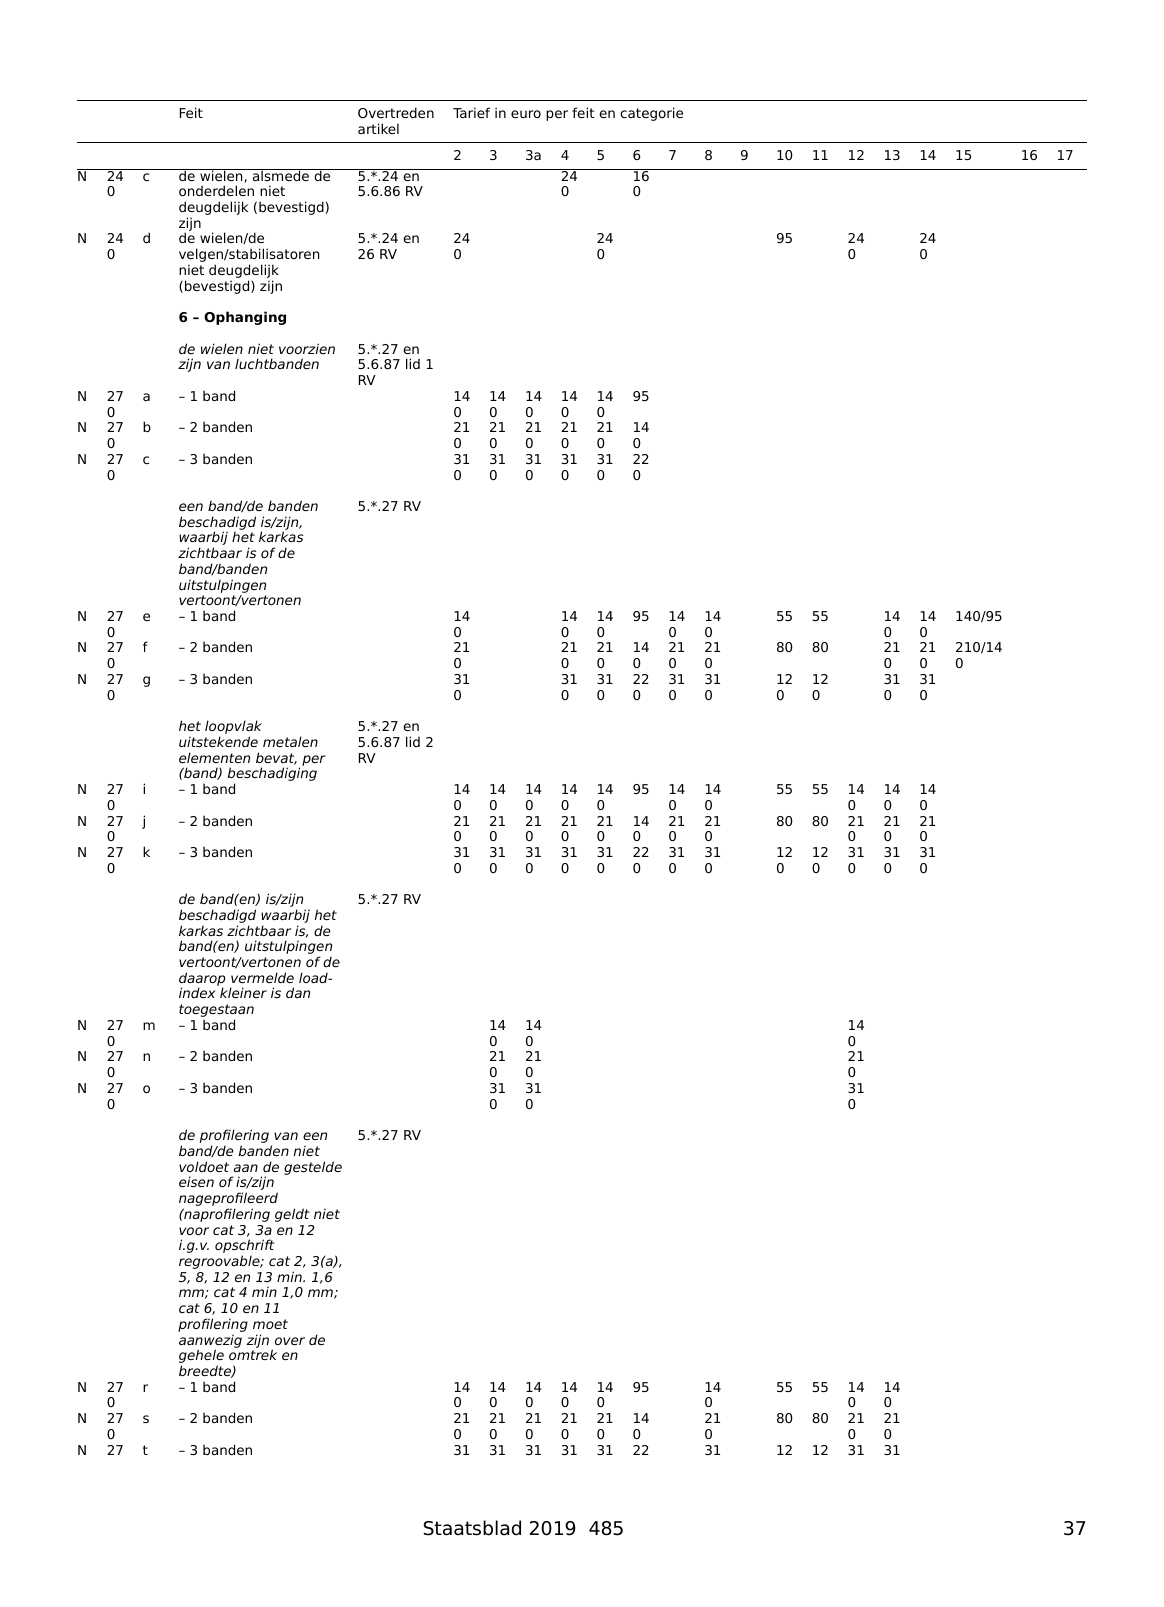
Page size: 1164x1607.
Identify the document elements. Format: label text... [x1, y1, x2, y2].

table_cell [877, 389, 913, 420]
table_cell [806, 170, 841, 231]
table_cell [698, 499, 734, 609]
table_cell – 3 banden [172, 672, 352, 703]
table_cell [1015, 1018, 1051, 1049]
table_cell 140 [626, 1411, 662, 1442]
table_cell [483, 609, 519, 640]
table_cell 270 [101, 452, 136, 483]
table_cell N [77, 609, 101, 640]
table_cell [1051, 609, 1087, 640]
table_cell [591, 1112, 626, 1128]
table_cell [1015, 231, 1051, 294]
table_cell [447, 892, 483, 1018]
table_cell [591, 703, 626, 719]
table_cell 80 [806, 1411, 841, 1442]
table_cell [841, 483, 877, 499]
table_cell [1051, 294, 1087, 310]
table_cell 240 [591, 231, 626, 294]
table_cell [949, 1049, 1015, 1081]
table_cell [1015, 1081, 1051, 1112]
table_cell 140 [877, 782, 913, 813]
table_cell 14 [913, 143, 949, 168]
table_cell [1015, 609, 1051, 640]
table_cell 210 [483, 1411, 519, 1442]
table_cell d [136, 231, 172, 294]
table_cell [626, 483, 662, 499]
table_cell [352, 672, 447, 703]
table_cell de band(en) is/zijn beschadigd waarbij het karkas zichtbaar is, de band(en) uitstulpingen vertoont/vertonen of de daarop vermelde load-index kleiner is dan toegestaan [172, 892, 352, 1018]
table_cell 270 [101, 845, 136, 876]
table_cell [591, 1018, 626, 1049]
table_cell [770, 719, 806, 782]
table_cell [77, 310, 101, 326]
table_cell 140 [483, 389, 519, 420]
table_header Feit [172, 101, 352, 142]
table_cell 5.*.27 en 5.6.87 lid 1 RV [352, 341, 447, 389]
table_cell [734, 1443, 770, 1458]
table_cell [555, 231, 591, 294]
table_cell [77, 1128, 101, 1379]
table_cell 210 [447, 640, 483, 672]
table_cell [949, 420, 1015, 452]
table_cell [770, 703, 806, 719]
table_cell [1015, 813, 1051, 845]
table_cell N [77, 1018, 101, 1049]
table_cell [662, 294, 698, 310]
table_cell [662, 310, 698, 326]
table_cell – 1 band [172, 389, 352, 420]
table_cell 240 [101, 231, 136, 294]
table_cell 210 [519, 1049, 555, 1081]
table_cell [949, 845, 1015, 876]
table_cell [949, 231, 1015, 294]
table_cell [519, 609, 555, 640]
table_cell [352, 782, 447, 813]
table_cell 55 [806, 1380, 841, 1411]
table_cell 240 [913, 231, 949, 294]
table_cell [555, 1081, 591, 1112]
table_cell 31 [519, 1443, 555, 1458]
table_cell 10 [770, 143, 806, 168]
table_cell [101, 326, 136, 341]
table_cell j [136, 813, 172, 845]
table_cell [877, 341, 913, 389]
table_cell 270 [101, 1380, 136, 1411]
table_cell [698, 719, 734, 782]
table_cell [841, 389, 877, 420]
table_cell [519, 640, 555, 672]
table_cell o [136, 1081, 172, 1112]
table_cell [877, 231, 913, 294]
table_cell [841, 876, 877, 892]
table_cell [949, 876, 1015, 892]
table_cell [1051, 813, 1087, 845]
table_cell [352, 1112, 447, 1128]
table_cell 3 [483, 143, 519, 168]
table_cell 310 [591, 452, 626, 483]
table_cell [913, 499, 949, 609]
table_cell [913, 483, 949, 499]
table_cell [447, 294, 483, 310]
table_cell N [77, 1443, 101, 1458]
table_cell [913, 892, 949, 1018]
table_cell [770, 452, 806, 483]
table_cell r [136, 1380, 172, 1411]
table_cell [913, 326, 949, 341]
table_cell [1015, 1128, 1051, 1379]
table_cell [734, 609, 770, 640]
table_cell [101, 876, 136, 892]
table_cell [555, 1018, 591, 1049]
table_cell 140 [626, 420, 662, 452]
table_cell [913, 719, 949, 782]
table_cell 16 [1015, 143, 1051, 168]
table_cell [662, 876, 698, 892]
table_cell 310 [841, 1081, 877, 1112]
table_cell N [77, 389, 101, 420]
table_cell [734, 420, 770, 452]
table_cell [698, 231, 734, 294]
table_header Tarief in euro per feit en categorie [447, 101, 1087, 142]
table_cell 140 [591, 782, 626, 813]
table_cell [519, 294, 555, 310]
table_cell 270 [101, 782, 136, 813]
table_cell 310 [447, 845, 483, 876]
table_cell [1051, 499, 1087, 609]
table_cell [734, 310, 770, 326]
table_cell [591, 719, 626, 782]
table_cell 270 [101, 389, 136, 420]
table_cell [352, 389, 447, 420]
table_cell [101, 1112, 136, 1128]
table_cell [591, 876, 626, 892]
table_cell [949, 1411, 1015, 1442]
table_cell [806, 892, 841, 1018]
table_cell 140 [555, 389, 591, 420]
table_cell [770, 876, 806, 892]
table_cell 210 [841, 1411, 877, 1442]
table_cell [806, 294, 841, 310]
table_cell [806, 499, 841, 609]
table_cell 55 [770, 782, 806, 813]
table_cell [352, 483, 447, 499]
table_cell [877, 719, 913, 782]
table_cell [1051, 640, 1087, 672]
table_cell [770, 170, 806, 231]
table_cell [734, 452, 770, 483]
table_cell [101, 341, 136, 389]
table_cell 210 [698, 640, 734, 672]
table_cell [1051, 782, 1087, 813]
table_cell 140 [913, 609, 949, 640]
table_cell 210 [913, 640, 949, 672]
table_cell [949, 1018, 1015, 1049]
table_cell [101, 143, 136, 168]
table_cell [626, 719, 662, 782]
table_cell [483, 1128, 519, 1379]
table_cell [698, 420, 734, 452]
table_cell [698, 876, 734, 892]
table_cell [519, 310, 555, 326]
table_cell 31 [555, 1443, 591, 1458]
table_cell i [136, 782, 172, 813]
table_cell – 3 banden [172, 845, 352, 876]
table_cell 140 [913, 782, 949, 813]
table_cell [949, 389, 1015, 420]
table_cell 210 [591, 420, 626, 452]
table_cell 140 [555, 609, 591, 640]
table_cell 5.*.27 en 5.6.87 lid 2 RV [352, 719, 447, 782]
table_cell [1051, 1380, 1087, 1411]
table_cell 12 [841, 143, 877, 168]
table_cell [841, 341, 877, 389]
table_cell [913, 1411, 949, 1442]
table_cell 140 [841, 1018, 877, 1049]
table_cell 140 [591, 1380, 626, 1411]
table_cell [1015, 170, 1051, 231]
table_cell [172, 294, 352, 310]
table_cell de wielen niet voorzien zijn van luchtbanden [172, 341, 352, 389]
table_cell [913, 1081, 949, 1112]
table_cell [483, 876, 519, 892]
table_cell [806, 310, 841, 326]
table_cell 140 [662, 609, 698, 640]
table_cell [555, 310, 591, 326]
table_cell [1051, 483, 1087, 499]
table_cell [806, 326, 841, 341]
table_cell [136, 326, 172, 341]
table_cell [483, 672, 519, 703]
table_cell [1051, 452, 1087, 483]
table_cell [101, 310, 136, 326]
table_cell [447, 326, 483, 341]
table_cell s [136, 1411, 172, 1442]
table_cell [770, 1081, 806, 1112]
table_cell de wielen/de velgen/stabilisatoren niet deugdelijk (bevestigd) zijn [172, 231, 352, 294]
table_cell 17 [1051, 143, 1087, 168]
table_cell [770, 341, 806, 389]
table_cell [949, 719, 1015, 782]
table_cell 7 [662, 143, 698, 168]
table_cell [806, 389, 841, 420]
table_cell [626, 892, 662, 1018]
table_cell 140 [698, 609, 734, 640]
table_cell [483, 310, 519, 326]
table_cell [949, 1128, 1015, 1379]
table_cell [519, 892, 555, 1018]
table_cell [698, 892, 734, 1018]
table_cell [698, 452, 734, 483]
table_cell [949, 1112, 1015, 1128]
table_cell [698, 389, 734, 420]
table_cell [483, 326, 519, 341]
table_cell [949, 1380, 1015, 1411]
table_cell N [77, 672, 101, 703]
table_cell [555, 1112, 591, 1128]
table_cell 140 [555, 1380, 591, 1411]
table_cell [483, 483, 519, 499]
table_cell [1015, 483, 1051, 499]
table_cell [101, 294, 136, 310]
table_cell 80 [770, 640, 806, 672]
table_cell [447, 499, 483, 609]
table_cell [1051, 1018, 1087, 1049]
table_cell 8 [698, 143, 734, 168]
table_cell 210 [591, 813, 626, 845]
table_cell [555, 499, 591, 609]
table_cell 55 [806, 782, 841, 813]
table_cell [626, 1081, 662, 1112]
table_cell [913, 1128, 949, 1379]
table_cell 210 [483, 420, 519, 452]
table_cell 220 [626, 672, 662, 703]
table_cell [734, 170, 770, 231]
table_cell [519, 499, 555, 609]
table_cell 5.*.27 RV [352, 892, 447, 1018]
table_cell [841, 703, 877, 719]
table_cell het loopvlak uitstekende metalen elementen bevat, per (band) beschadiging [172, 719, 352, 782]
table_cell [698, 1081, 734, 1112]
table_cell – 2 banden [172, 640, 352, 672]
table_cell 15 [949, 143, 1015, 168]
table_cell 27 [101, 1443, 136, 1458]
table_cell 210 [447, 1411, 483, 1442]
table_cell 120 [770, 672, 806, 703]
table_cell 6 – Ophanging [172, 310, 352, 326]
table_cell [949, 326, 1015, 341]
table_cell 210 [841, 1049, 877, 1081]
table_cell 5.*.24 en 5.6.86 RV [352, 170, 447, 231]
table_cell [77, 483, 101, 499]
table_cell [483, 640, 519, 672]
table_cell [877, 420, 913, 452]
table_cell 11 [806, 143, 841, 168]
table_cell [172, 703, 352, 719]
table_cell [770, 326, 806, 341]
table_cell [1051, 420, 1087, 452]
table_cell [662, 1081, 698, 1112]
table_cell [734, 1380, 770, 1411]
table_cell [806, 452, 841, 483]
table_cell [1051, 892, 1087, 1018]
table_cell [841, 310, 877, 326]
table_cell e [136, 609, 172, 640]
table_cell 310 [519, 845, 555, 876]
table_cell [806, 420, 841, 452]
table_cell [519, 672, 555, 703]
table_cell 210 [555, 813, 591, 845]
table_cell 210 [555, 1411, 591, 1442]
table_cell [662, 231, 698, 294]
table_cell [626, 703, 662, 719]
table_cell [734, 782, 770, 813]
table_cell [483, 294, 519, 310]
table_cell [1051, 876, 1087, 892]
table_cell [1015, 341, 1051, 389]
table_cell 140 [841, 1380, 877, 1411]
table_cell [1015, 640, 1051, 672]
table_cell 55 [770, 609, 806, 640]
table_cell 12 [806, 1443, 841, 1458]
table_cell [770, 892, 806, 1018]
table_cell [662, 719, 698, 782]
table_cell [1015, 782, 1051, 813]
table_cell [949, 1443, 1015, 1458]
table_cell 5.*.27 RV [352, 499, 447, 609]
table_cell [352, 420, 447, 452]
table_cell [734, 845, 770, 876]
table_cell [698, 310, 734, 326]
table_cell [591, 310, 626, 326]
table_cell [101, 892, 136, 1018]
table_cell [352, 1018, 447, 1049]
table_cell [555, 719, 591, 782]
table_cell N [77, 452, 101, 483]
table_cell [1015, 1049, 1051, 1081]
table_cell [841, 640, 877, 672]
table_cell [841, 294, 877, 310]
table_cell 31 [698, 1443, 734, 1458]
table_cell [841, 609, 877, 640]
table_cell 310 [483, 845, 519, 876]
table_cell [806, 703, 841, 719]
table_cell [734, 1112, 770, 1128]
table_cell [136, 143, 172, 168]
table_cell [913, 1049, 949, 1081]
table_cell [662, 420, 698, 452]
table_cell 220 [626, 845, 662, 876]
table_cell [949, 170, 1015, 231]
table_cell [841, 1112, 877, 1128]
table_cell [483, 703, 519, 719]
table_cell [913, 876, 949, 892]
table_cell [519, 341, 555, 389]
table_cell [555, 1049, 591, 1081]
table_cell 220 [626, 452, 662, 483]
table_cell [734, 672, 770, 703]
table_cell N [77, 1081, 101, 1112]
table_cell [734, 326, 770, 341]
table_cell 310 [913, 672, 949, 703]
table_cell 210 [662, 813, 698, 845]
table_cell 80 [806, 640, 841, 672]
table_cell 310 [877, 672, 913, 703]
table_cell [626, 310, 662, 326]
table_cell [877, 1049, 913, 1081]
table_cell f [136, 640, 172, 672]
table_cell [1051, 703, 1087, 719]
table_cell [662, 1128, 698, 1379]
table_cell [591, 341, 626, 389]
table_cell t [136, 1443, 172, 1458]
table_cell [136, 703, 172, 719]
table_cell [949, 499, 1015, 609]
table_cell [698, 170, 734, 231]
table_cell [1051, 1112, 1087, 1128]
table_cell [806, 1049, 841, 1081]
table_cell 210 [447, 813, 483, 845]
table_cell [172, 876, 352, 892]
table_cell 4 [555, 143, 591, 168]
table_cell N [77, 1411, 101, 1442]
table_cell [352, 703, 447, 719]
table_cell [483, 170, 519, 231]
table_cell [77, 719, 101, 782]
table_cell [1051, 1128, 1087, 1379]
table_cell [806, 341, 841, 389]
table_cell [447, 1018, 483, 1049]
table_cell [913, 310, 949, 326]
table_cell 140 [555, 782, 591, 813]
table_cell [913, 294, 949, 310]
table_cell [734, 876, 770, 892]
table_cell [483, 719, 519, 782]
table_cell 55 [806, 609, 841, 640]
table_cell [734, 294, 770, 310]
table_cell [770, 389, 806, 420]
table_cell 210 [555, 420, 591, 452]
table_cell [806, 1081, 841, 1112]
table_cell [734, 813, 770, 845]
table_cell [352, 310, 447, 326]
table_cell [770, 1128, 806, 1379]
table_cell 120 [806, 672, 841, 703]
table_cell [806, 1112, 841, 1128]
table_header [77, 101, 101, 142]
table_cell 80 [770, 1411, 806, 1442]
table_cell – 1 band [172, 609, 352, 640]
table_cell – 3 banden [172, 1443, 352, 1458]
table_cell [734, 231, 770, 294]
table_cell 210 [447, 420, 483, 452]
table_cell 210 [877, 1411, 913, 1442]
table_cell [877, 326, 913, 341]
table_cell [519, 326, 555, 341]
table_cell [352, 876, 447, 892]
table_cell [136, 310, 172, 326]
table_cell de wielen, alsmede de onderdelen niet deugdelijk (bevestigd) zijn [172, 170, 352, 231]
table_cell [77, 876, 101, 892]
table_cell [626, 341, 662, 389]
table_cell [352, 294, 447, 310]
table_cell [447, 1049, 483, 1081]
table_cell [101, 1128, 136, 1379]
table_cell 140 [519, 782, 555, 813]
table_cell [1015, 876, 1051, 892]
table_cell 140 [519, 1380, 555, 1411]
table_cell [77, 1112, 101, 1128]
table_cell [172, 483, 352, 499]
table_cell 310 [519, 452, 555, 483]
table_cell [949, 813, 1015, 845]
table_cell [734, 1081, 770, 1112]
table_cell [1051, 1049, 1087, 1081]
table_cell [698, 1112, 734, 1128]
table_cell [519, 170, 555, 231]
table_cell [555, 892, 591, 1018]
table_cell [913, 1443, 949, 1458]
table_cell [519, 703, 555, 719]
table_cell 5 [591, 143, 626, 168]
table_cell [555, 483, 591, 499]
table_cell [1015, 452, 1051, 483]
table_cell 310 [698, 672, 734, 703]
table_cell [662, 326, 698, 341]
table_cell [1015, 892, 1051, 1018]
table_cell N [77, 1049, 101, 1081]
table_cell 31 [591, 1443, 626, 1458]
table_cell [1015, 420, 1051, 452]
table_cell 210 [519, 813, 555, 845]
table_cell [352, 813, 447, 845]
table_cell k [136, 845, 172, 876]
table_cell g [136, 672, 172, 703]
table_cell [1051, 845, 1087, 876]
table_cell 210 [519, 1411, 555, 1442]
table_cell [949, 452, 1015, 483]
table_cell [877, 892, 913, 1018]
table_cell [662, 1380, 698, 1411]
table_cell [483, 499, 519, 609]
table_cell [591, 483, 626, 499]
table_cell 240 [447, 231, 483, 294]
table_cell [841, 892, 877, 1018]
table_cell [136, 1112, 172, 1128]
table_cell [447, 703, 483, 719]
table_cell [1015, 1112, 1051, 1128]
table_cell [591, 1081, 626, 1112]
table_cell [352, 143, 447, 168]
table_cell [806, 1128, 841, 1379]
table_cell de profilering van een band/de banden niet voldoet aan de gestelde eisen of is/zijn nageprofileerd (naprofilering geldt niet voor cat 3, 3a en 12 i.g.v. opschrift regroovable; cat 2, 3(a), 5, 8, 12 en 13 min. 1,6 mm; cat 4 min 1,0 mm; cat 6, 10 en 11 profilering moet aanwezig zijn over de gehele omtrek en breedte) [172, 1128, 352, 1379]
table_cell [447, 341, 483, 389]
table_cell [662, 1443, 698, 1458]
table_cell 140 [519, 1018, 555, 1049]
table_cell 80 [770, 813, 806, 845]
table_cell [877, 876, 913, 892]
table_cell [1051, 1411, 1087, 1442]
table_cell [1015, 1443, 1051, 1458]
table_cell c [136, 170, 172, 231]
table_cell 210 [591, 1411, 626, 1442]
table_cell [698, 483, 734, 499]
table_cell [1015, 672, 1051, 703]
table_cell [877, 1128, 913, 1379]
table_cell [1015, 326, 1051, 341]
table_cell [77, 143, 101, 168]
table_cell [77, 703, 101, 719]
table_cell [447, 170, 483, 231]
table_header [136, 101, 172, 142]
table_cell N [77, 170, 101, 231]
table_cell [172, 143, 352, 168]
table_cell [770, 483, 806, 499]
table_cell [662, 1411, 698, 1442]
table_cell 210 [591, 640, 626, 672]
table_cell [483, 341, 519, 389]
table_cell N [77, 782, 101, 813]
table_cell 210 [698, 1411, 734, 1442]
table_cell [591, 892, 626, 1018]
table_cell [172, 326, 352, 341]
table_cell 310 [483, 452, 519, 483]
table_cell [770, 310, 806, 326]
table_cell b [136, 420, 172, 452]
table_cell [734, 499, 770, 609]
table_cell [913, 1380, 949, 1411]
table_cell [662, 892, 698, 1018]
table_cell [626, 1128, 662, 1379]
table_cell 95 [626, 1380, 662, 1411]
table_header [101, 101, 136, 142]
table_cell 140 [626, 813, 662, 845]
table_cell 31 [447, 1443, 483, 1458]
table_cell [1015, 1411, 1051, 1442]
table_cell 270 [101, 1018, 136, 1049]
table_cell [352, 845, 447, 876]
table_cell [136, 892, 172, 1018]
table_cell [877, 1018, 913, 1049]
table_cell 140 [447, 1380, 483, 1411]
table_cell 95 [626, 609, 662, 640]
table_cell – 1 band [172, 1018, 352, 1049]
table_cell [591, 294, 626, 310]
table_cell [519, 719, 555, 782]
table_cell [698, 1018, 734, 1049]
table_cell 55 [770, 1380, 806, 1411]
table_cell 22 [626, 1443, 662, 1458]
table_cell 240 [555, 170, 591, 231]
table_cell [101, 719, 136, 782]
table_cell [136, 719, 172, 782]
table_cell [734, 1128, 770, 1379]
table_cell [352, 1049, 447, 1081]
table_cell [806, 231, 841, 294]
table_cell [877, 703, 913, 719]
table_cell – 3 banden [172, 452, 352, 483]
table_cell [949, 483, 1015, 499]
table_cell 270 [101, 609, 136, 640]
table_cell 120 [806, 845, 841, 876]
table_cell [1051, 326, 1087, 341]
table_cell [877, 499, 913, 609]
table_cell 140 [591, 609, 626, 640]
table_cell [913, 341, 949, 389]
table_cell [770, 420, 806, 452]
table_cell 210 [483, 813, 519, 845]
table_cell [1015, 703, 1051, 719]
table_cell [698, 703, 734, 719]
table_cell [949, 703, 1015, 719]
table_cell [734, 703, 770, 719]
table_cell 140 [483, 1018, 519, 1049]
table_cell [136, 341, 172, 389]
table_cell – 2 banden [172, 1049, 352, 1081]
table_cell 210/140 [949, 640, 1015, 672]
table_cell 270 [101, 1049, 136, 1081]
table_cell 31 [877, 1443, 913, 1458]
table_cell [1015, 499, 1051, 609]
table_cell [352, 1443, 447, 1458]
table_cell 5.*.24 en 26 RV [352, 231, 447, 294]
table_cell 140/95 [949, 609, 1015, 640]
table_cell [662, 1049, 698, 1081]
table_cell [483, 231, 519, 294]
table_cell c [136, 452, 172, 483]
table_cell [519, 876, 555, 892]
table_cell [555, 876, 591, 892]
table_cell [662, 703, 698, 719]
table_cell – 3 banden [172, 1081, 352, 1112]
table_cell [734, 389, 770, 420]
table_cell [77, 326, 101, 341]
table_cell [841, 672, 877, 703]
table_cell N [77, 640, 101, 672]
table_cell [770, 1112, 806, 1128]
table_cell [352, 640, 447, 672]
table_cell [698, 1049, 734, 1081]
table_cell 310 [591, 672, 626, 703]
table_cell N [77, 813, 101, 845]
table_cell [770, 1018, 806, 1049]
table_cell [1051, 389, 1087, 420]
table_cell [877, 452, 913, 483]
table_cell [913, 452, 949, 483]
table_cell [591, 1128, 626, 1379]
table_cell 140 [447, 782, 483, 813]
table_cell [877, 483, 913, 499]
table_cell [626, 326, 662, 341]
table_cell [555, 703, 591, 719]
table_cell 310 [555, 672, 591, 703]
table_cell [352, 609, 447, 640]
table_cell [806, 483, 841, 499]
table_cell [734, 483, 770, 499]
table_cell [841, 452, 877, 483]
table_cell [136, 294, 172, 310]
table_cell [949, 341, 1015, 389]
table_cell [949, 310, 1015, 326]
table_cell 6 [626, 143, 662, 168]
table_cell 210 [519, 420, 555, 452]
table_cell [626, 876, 662, 892]
table_cell [698, 341, 734, 389]
table_cell [483, 1112, 519, 1128]
table_cell [734, 1411, 770, 1442]
table_cell [447, 1112, 483, 1128]
table_cell [77, 341, 101, 389]
table_cell [877, 170, 913, 231]
table_cell [591, 499, 626, 609]
table_cell [447, 719, 483, 782]
table_cell [136, 876, 172, 892]
table_cell [662, 1112, 698, 1128]
table_cell 310 [841, 845, 877, 876]
table_cell [1015, 719, 1051, 782]
table_cell [519, 231, 555, 294]
table_cell [913, 1018, 949, 1049]
table_cell 240 [101, 170, 136, 231]
table_cell [101, 499, 136, 609]
table_cell – 2 banden [172, 1411, 352, 1442]
table_cell [662, 1018, 698, 1049]
table_cell 310 [698, 845, 734, 876]
table_cell [555, 341, 591, 389]
table_cell N [77, 231, 101, 294]
table_cell [1015, 1380, 1051, 1411]
table_cell 210 [841, 813, 877, 845]
table_cell 310 [591, 845, 626, 876]
table_cell 210 [698, 813, 734, 845]
table_cell – 2 banden [172, 420, 352, 452]
table_cell [877, 294, 913, 310]
table_cell [447, 483, 483, 499]
table_cell 310 [555, 452, 591, 483]
table_cell [626, 1112, 662, 1128]
table_cell 95 [626, 389, 662, 420]
table_cell 210 [483, 1049, 519, 1081]
table_cell [770, 499, 806, 609]
table_cell [447, 310, 483, 326]
table_cell 9 [734, 143, 770, 168]
table_cell [806, 876, 841, 892]
table_cell 140 [519, 389, 555, 420]
table_cell 310 [447, 452, 483, 483]
table_cell [806, 1018, 841, 1049]
table_cell 3a [519, 143, 555, 168]
table_cell 140 [483, 782, 519, 813]
table_cell [698, 326, 734, 341]
table_cell 140 [877, 1380, 913, 1411]
table_cell 31 [483, 1443, 519, 1458]
table_cell [101, 703, 136, 719]
table_cell [519, 483, 555, 499]
table_cell [841, 326, 877, 341]
table_cell 140 [447, 609, 483, 640]
table_cell 310 [662, 672, 698, 703]
table_cell een band/de banden beschadigd is/zijn, waarbij het karkas zichtbaar is of de band/banden uitstulpingen vertoont/vertonen [172, 499, 352, 609]
table_cell [662, 483, 698, 499]
table_cell N [77, 845, 101, 876]
table_cell [591, 326, 626, 341]
table_cell [698, 294, 734, 310]
table_cell 210 [877, 640, 913, 672]
table_cell [770, 294, 806, 310]
table_cell 270 [101, 813, 136, 845]
table_cell 310 [519, 1081, 555, 1112]
table_cell [626, 294, 662, 310]
table_cell [77, 499, 101, 609]
table_cell 95 [770, 231, 806, 294]
table_cell 310 [555, 845, 591, 876]
table_cell [1015, 294, 1051, 310]
table_cell [447, 1128, 483, 1379]
table_cell [841, 170, 877, 231]
table_cell [877, 310, 913, 326]
table_cell [1051, 231, 1087, 294]
table_cell 210 [913, 813, 949, 845]
table_cell [352, 1411, 447, 1442]
table_cell [734, 341, 770, 389]
table_cell [734, 640, 770, 672]
table_cell [591, 170, 626, 231]
table_cell [101, 483, 136, 499]
table_cell 140 [591, 389, 626, 420]
table_cell 270 [101, 640, 136, 672]
table_cell n [136, 1049, 172, 1081]
table_cell [447, 1081, 483, 1112]
table_cell 140 [483, 1380, 519, 1411]
table_cell [662, 341, 698, 389]
table_cell [913, 389, 949, 420]
table_cell [352, 326, 447, 341]
table_cell – 1 band [172, 782, 352, 813]
table_cell m [136, 1018, 172, 1049]
table_cell [1051, 719, 1087, 782]
table_cell 5.*.27 RV [352, 1128, 447, 1379]
table_cell [841, 719, 877, 782]
table_cell [352, 1380, 447, 1411]
table_header Overtreden artikel [352, 101, 447, 142]
table_cell [591, 1049, 626, 1081]
table_cell 270 [101, 672, 136, 703]
table_cell [1015, 389, 1051, 420]
table_cell 2 [447, 143, 483, 168]
table_cell [662, 452, 698, 483]
table_cell [1051, 170, 1087, 231]
table_cell [136, 499, 172, 609]
table_cell 310 [483, 1081, 519, 1112]
table_cell [136, 1128, 172, 1379]
table_cell 310 [662, 845, 698, 876]
table_cell [841, 499, 877, 609]
table_cell 270 [101, 1411, 136, 1442]
table_cell [877, 1112, 913, 1128]
table_cell 140 [626, 640, 662, 672]
table_cell [1015, 845, 1051, 876]
table_cell 12 [770, 1443, 806, 1458]
table_cell [626, 231, 662, 294]
table_cell 160 [626, 170, 662, 231]
table_cell [626, 1018, 662, 1049]
table_cell [1015, 310, 1051, 326]
table_cell [447, 876, 483, 892]
table_cell [949, 1081, 1015, 1112]
table_cell 240 [841, 231, 877, 294]
table_cell [949, 294, 1015, 310]
table_cell [841, 420, 877, 452]
table_cell [555, 1128, 591, 1379]
table_cell [555, 326, 591, 341]
table_cell 310 [877, 845, 913, 876]
table_cell 210 [662, 640, 698, 672]
table_cell [949, 672, 1015, 703]
table_cell 140 [698, 1380, 734, 1411]
table_cell [1051, 1443, 1087, 1458]
table_cell [949, 782, 1015, 813]
table_cell [662, 170, 698, 231]
table_cell 13 [877, 143, 913, 168]
table_cell – 2 banden [172, 813, 352, 845]
table_cell [806, 719, 841, 782]
table_cell [913, 1112, 949, 1128]
table_cell [626, 1049, 662, 1081]
table_cell [734, 1018, 770, 1049]
table_cell [352, 452, 447, 483]
table_cell [662, 389, 698, 420]
table_cell [1051, 672, 1087, 703]
table_cell [662, 499, 698, 609]
table_cell [1051, 341, 1087, 389]
table_cell 140 [698, 782, 734, 813]
table_cell [519, 1128, 555, 1379]
table_cell 140 [447, 389, 483, 420]
table_cell a [136, 389, 172, 420]
table_cell [913, 420, 949, 452]
table_cell [877, 1081, 913, 1112]
table_cell 140 [662, 782, 698, 813]
table_cell 210 [877, 813, 913, 845]
table_cell 310 [913, 845, 949, 876]
table_cell [136, 483, 172, 499]
table_cell [949, 892, 1015, 1018]
table_cell [913, 703, 949, 719]
table_cell [734, 892, 770, 1018]
table_cell N [77, 420, 101, 452]
table_cell 270 [101, 1081, 136, 1112]
table_cell – 1 band [172, 1380, 352, 1411]
table_cell 31 [841, 1443, 877, 1458]
table_cell 120 [770, 845, 806, 876]
table_cell [172, 1112, 352, 1128]
table_cell [913, 170, 949, 231]
table_cell 140 [841, 782, 877, 813]
table_cell [1051, 1081, 1087, 1112]
table_cell 210 [555, 640, 591, 672]
table_cell 95 [626, 782, 662, 813]
table_cell [352, 1081, 447, 1112]
table_cell [770, 1049, 806, 1081]
table_cell [519, 1112, 555, 1128]
table_cell 80 [806, 813, 841, 845]
table_cell [77, 892, 101, 1018]
table_cell N [77, 1380, 101, 1411]
table_cell [77, 294, 101, 310]
table_cell [555, 294, 591, 310]
table_cell 140 [877, 609, 913, 640]
table_cell [483, 892, 519, 1018]
table_cell [734, 1049, 770, 1081]
table_cell [1051, 310, 1087, 326]
table_cell [698, 1128, 734, 1379]
table_cell [841, 1128, 877, 1379]
table_cell [734, 719, 770, 782]
table_cell 270 [101, 420, 136, 452]
table_cell [626, 499, 662, 609]
table_cell 310 [447, 672, 483, 703]
